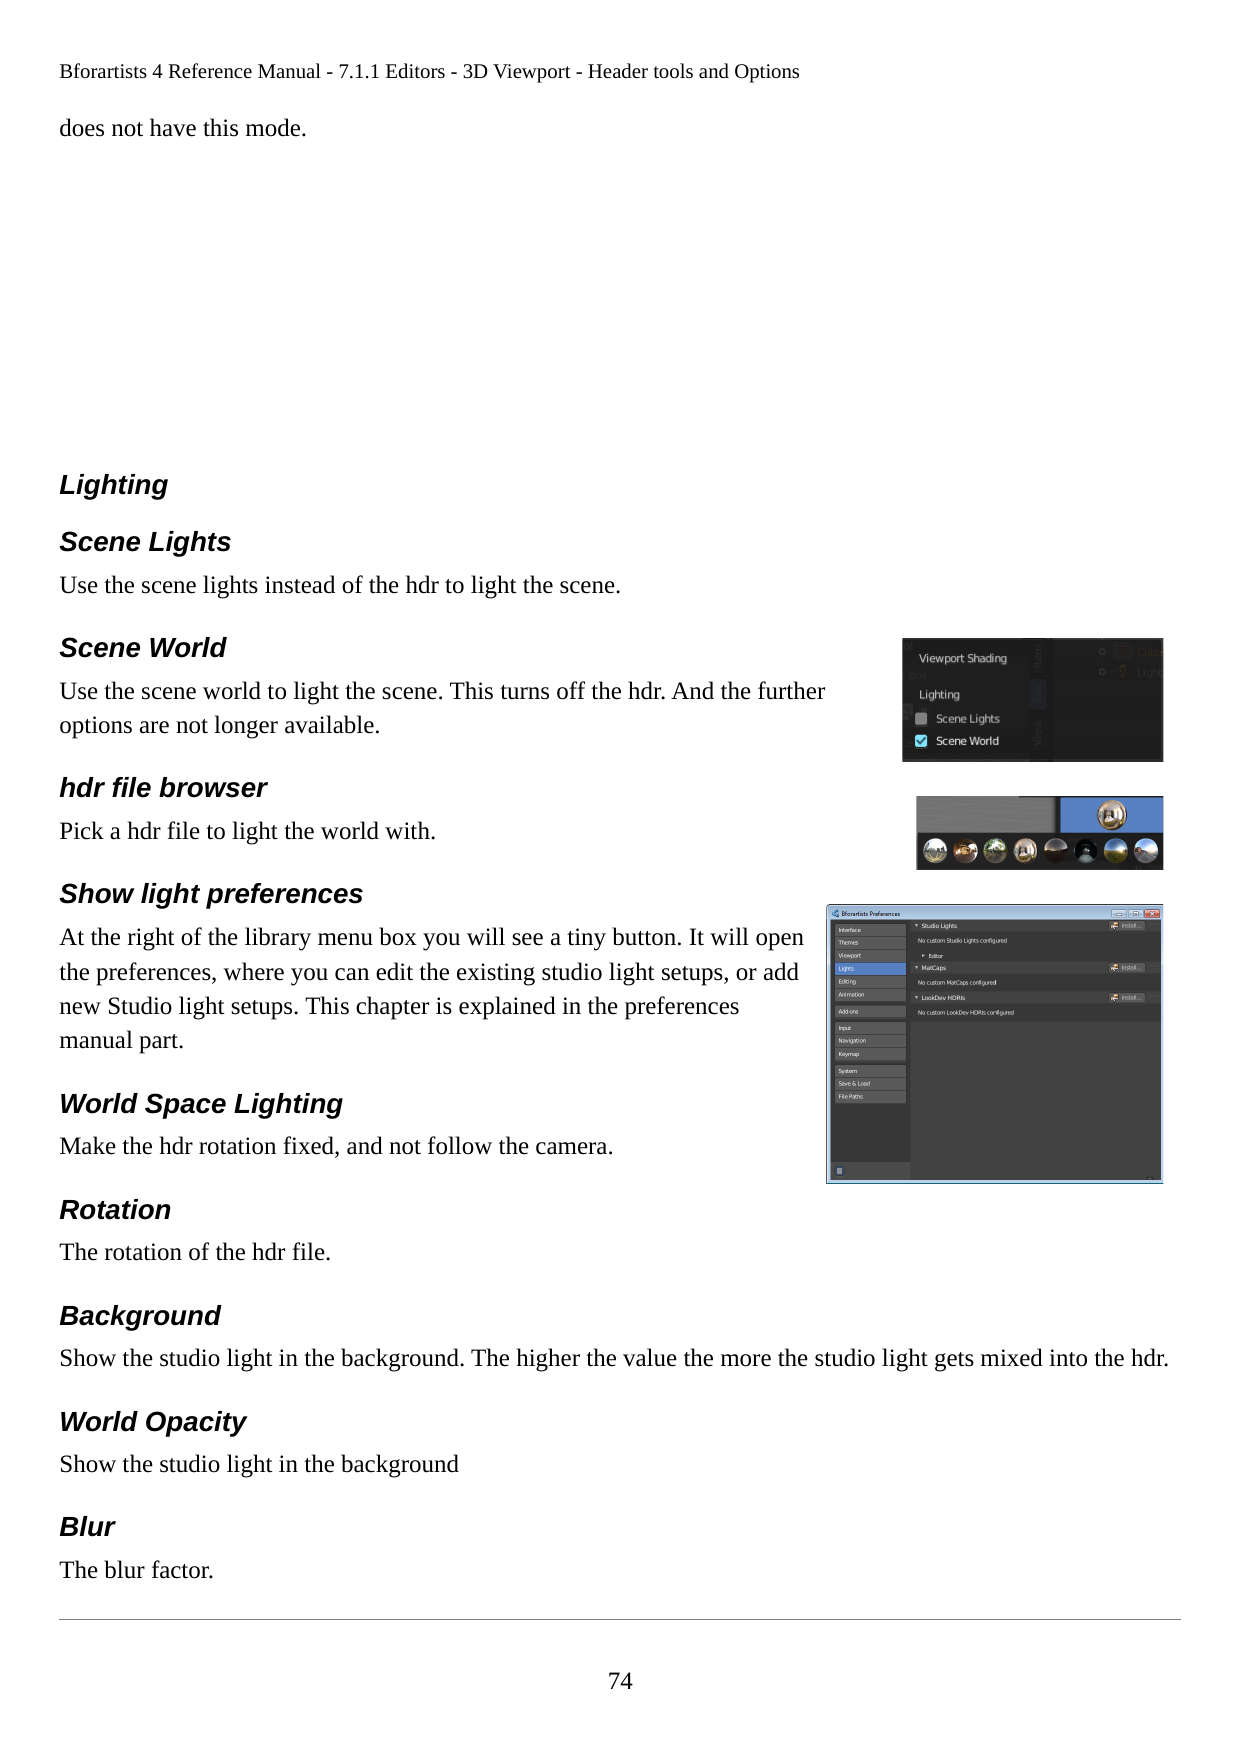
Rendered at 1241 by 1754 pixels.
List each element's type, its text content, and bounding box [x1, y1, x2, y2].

text At the right of the library menu box you will see a tiny button. It will open the preferences, where you can edit the existing studio light setups, or add new Studio light setups. This chapter is explained in the preferences manual part. [59, 922, 826, 1054]
text Make the hdr rotation fixed, and not follow the camera. [59, 1131, 826, 1160]
text does not have this mode. [59, 113, 1181, 141]
subtitle Scene Lights [59, 525, 1181, 557]
text Show the studio light in the background. The higher the value the more the studio light gets mixed into the hdr. [59, 1343, 1181, 1372]
subtitle World Opacity [59, 1405, 1181, 1437]
text The rotation of the hdr file. [59, 1237, 1181, 1266]
subtitle World Space Lighting [59, 1087, 826, 1119]
text Use the scene world to light the scene. This turns off the hdr. And the further options are not longer available. [59, 676, 902, 739]
text Pick a hdr file to light the world with. [59, 816, 916, 845]
text Use the scene lights instead of the hdr to light the scene. [59, 570, 1181, 598]
text The blur factor. [59, 1555, 1181, 1584]
subtitle [1164, 1087, 1181, 1119]
subtitle Show light preferences [59, 878, 1181, 909]
subtitle Background [59, 1299, 1181, 1331]
picture [902, 638, 1164, 762]
subtitle Lighting [59, 468, 1181, 500]
subtitle Rotation [59, 1193, 1181, 1225]
subtitle Blur [59, 1511, 1181, 1543]
picture [826, 904, 1164, 1184]
subtitle Scene World [59, 631, 1181, 663]
subtitle hdr file browser [59, 772, 1181, 804]
text Show the studio light in the background [59, 1449, 1181, 1478]
picture [916, 796, 1164, 870]
